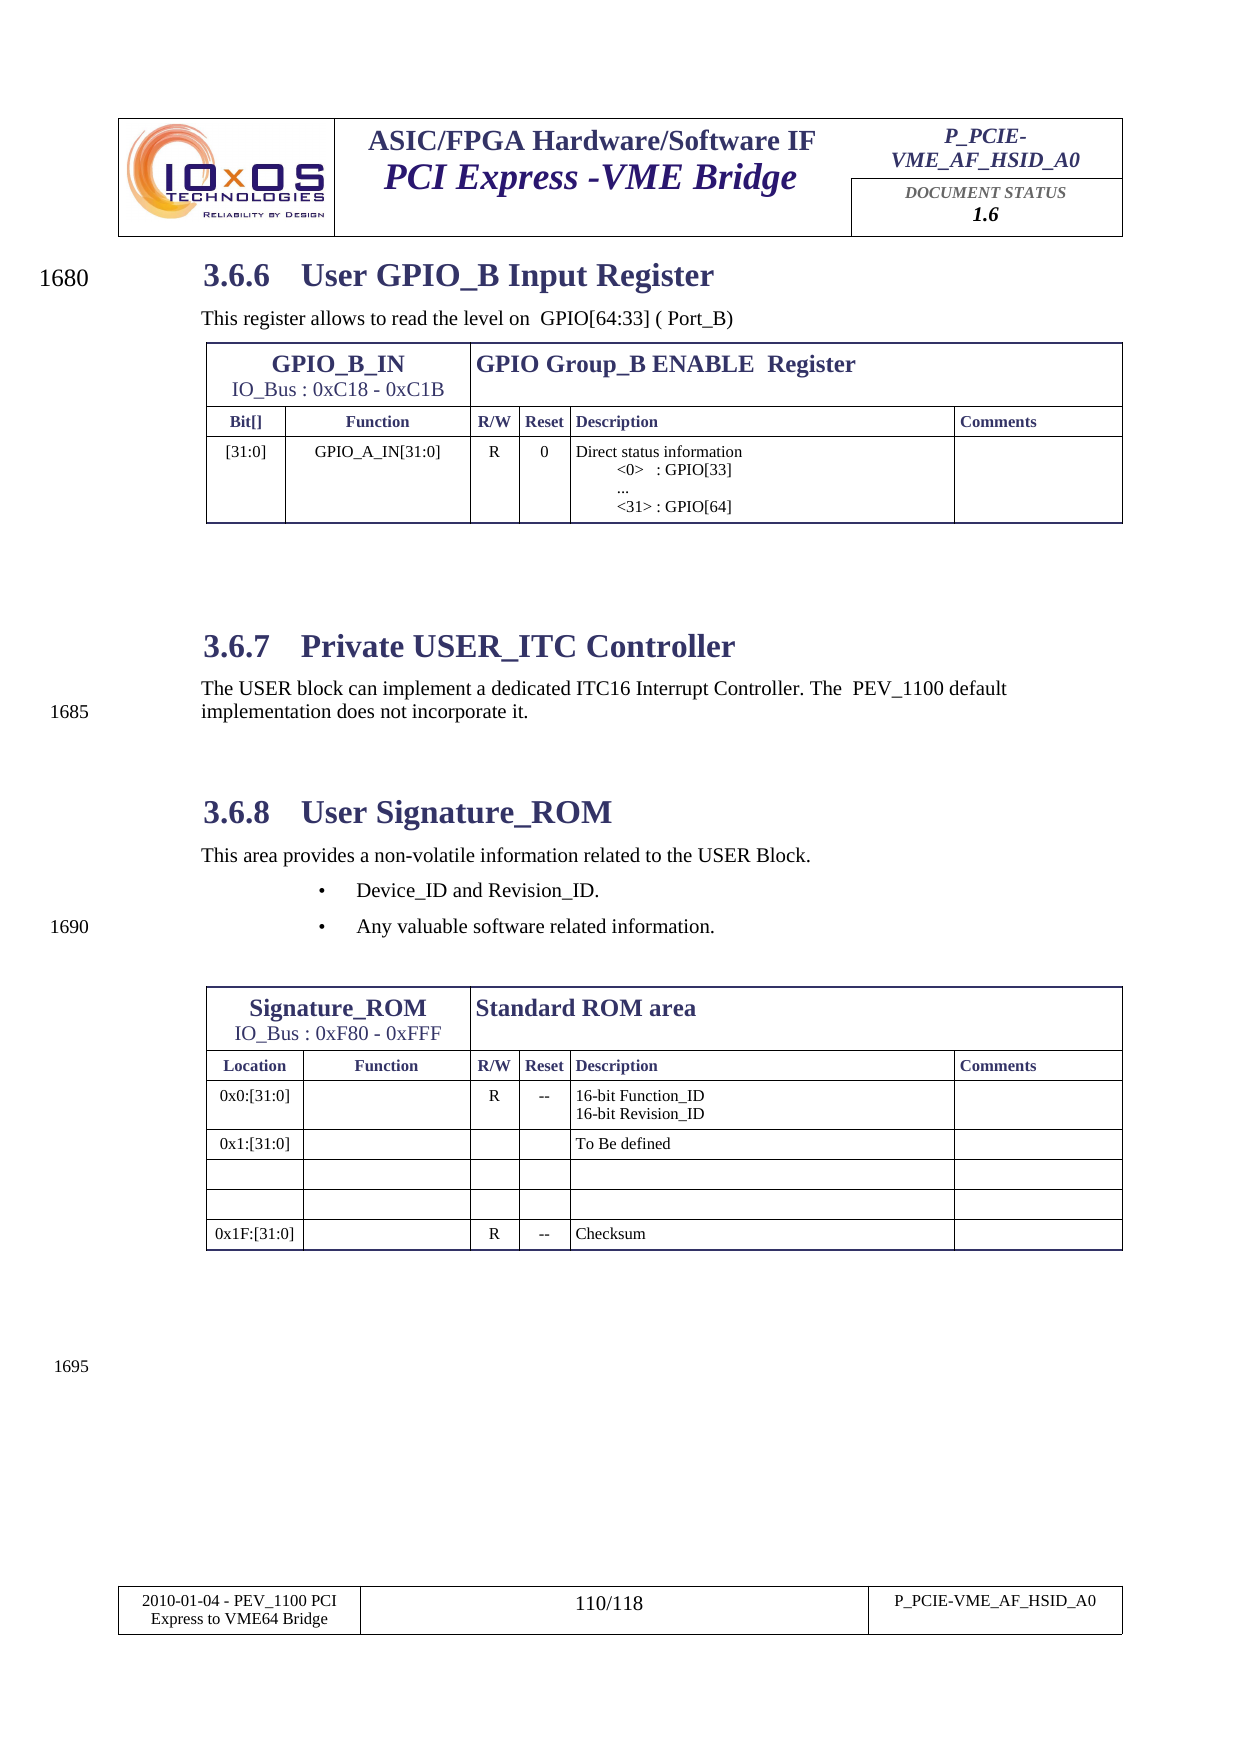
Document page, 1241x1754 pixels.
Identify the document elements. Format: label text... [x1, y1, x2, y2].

table_cell [520, 1130, 570, 1159]
table_cell Bit[] [207, 407, 285, 436]
list Any valuable software related information. [318, 915, 1122, 938]
table_cell [520, 1160, 570, 1189]
table_header GPIO Group_B ENABLE Register [471, 344, 1122, 406]
table_cell [304, 1081, 470, 1129]
table_cell [955, 1160, 1122, 1189]
table_cell Comments [955, 407, 1122, 436]
picture [125, 123, 326, 222]
table_cell Checksum [571, 1220, 954, 1249]
table_cell 0x1F:[31:0] [207, 1220, 303, 1249]
table_cell [304, 1220, 470, 1249]
table_cell Reset [520, 1051, 570, 1080]
table_cell [955, 1081, 1122, 1129]
table_cell Description [571, 1051, 954, 1080]
table_cell R/W [471, 407, 519, 436]
table_cell 0 [520, 437, 570, 522]
table_cell [471, 1160, 519, 1189]
table_header Signature_ROM IO_Bus : 0xF80 - 0xFFF [207, 988, 470, 1050]
subtitle User GPIO_B Input Register [195, 257, 1122, 294]
table_cell To Be defined [571, 1130, 954, 1159]
table_cell [520, 1190, 570, 1219]
table_header Standard ROM area [471, 988, 1122, 1050]
table_cell [955, 1190, 1122, 1219]
list Device_ID and Revision_ID. [318, 879, 1122, 902]
text This area provides a non-volatile information related to the USER Block. [201, 843, 1122, 867]
table_cell R [471, 437, 519, 522]
table_cell Description [571, 407, 954, 436]
table_cell [955, 1130, 1122, 1159]
table_cell Function [286, 407, 470, 436]
table_header GPIO_B_IN IO_Bus : 0xC18 - 0xC1B [207, 344, 470, 406]
table_cell [571, 1160, 954, 1189]
table_cell -- [520, 1081, 570, 1129]
table_cell [571, 1190, 954, 1219]
table_cell R [471, 1081, 519, 1129]
text This register allows to read the level on GPIO[64:33] ( Port_B) [201, 306, 1122, 329]
table_cell 0x0:[31:0] [207, 1081, 303, 1129]
table_cell [207, 1160, 303, 1189]
table_cell Function [304, 1051, 470, 1080]
table_cell Direct status information <0> : GPIO[33] ... <31> : GPIO[64] [571, 437, 954, 522]
table_cell GPIO_A_IN[31:0] [286, 437, 470, 522]
table_cell 16-bit Function_ID 16-bit Revision_ID [571, 1081, 954, 1129]
table_cell [207, 1190, 303, 1219]
table_cell R/W [471, 1051, 519, 1080]
table_cell [304, 1160, 470, 1189]
table_cell [955, 437, 1122, 522]
table_cell [955, 1220, 1122, 1249]
table_cell [304, 1190, 470, 1219]
table_cell Comments [955, 1051, 1122, 1080]
table_cell 0x1:[31:0] [207, 1130, 303, 1159]
table_cell [304, 1130, 470, 1159]
table_cell -- [520, 1220, 570, 1249]
subtitle Private USER_ITC Controller [195, 628, 1122, 664]
table_cell R [471, 1220, 519, 1249]
table_cell [471, 1190, 519, 1219]
text The USER block can implement a dedicated ITC16 Interrupt Controller. The PEV_1100 default implementation does not incorporate it. [201, 677, 1122, 723]
subtitle User Signature_ROM [195, 794, 1122, 831]
table_cell [31:0] [207, 437, 285, 522]
table_cell Reset [520, 407, 570, 436]
table_cell Location [207, 1051, 303, 1080]
table_cell [471, 1130, 519, 1159]
